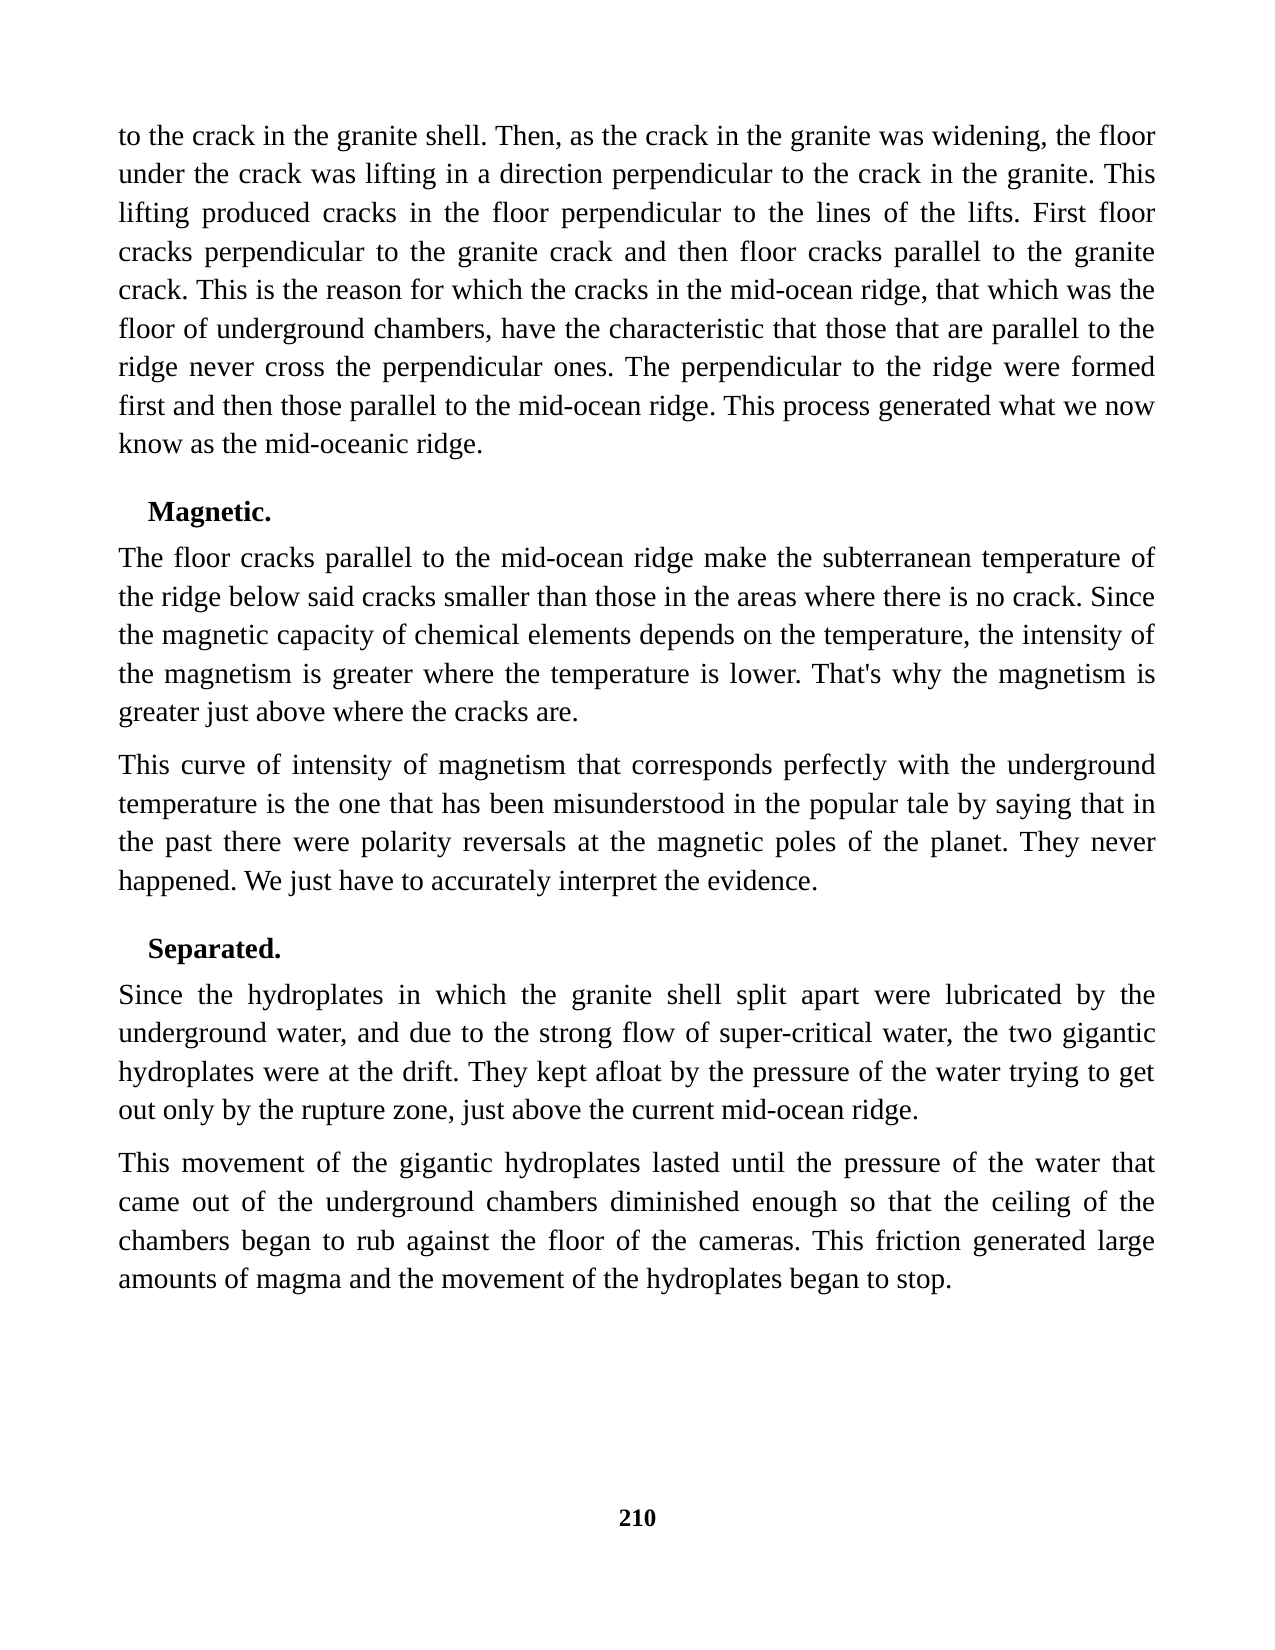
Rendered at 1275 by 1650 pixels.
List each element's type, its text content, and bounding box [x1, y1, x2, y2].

text Since the hydroplates in which the granite shell split apart were lubricated by the underground water, and due to the strong flow of super-critical water, the two gigantic hydroplates were at the drift. They kept afloat by the pressure of the water trying to get out only by the rupture zone, just above the current mid-ocean ridge. [118, 977, 1157, 1126]
text This curve of intensity of magnetism that corresponds perfectly with the underground temperature is the one that has been misunderstood in the popular tale by saying that in the past there were polarity reversals at the magnetic poles of the planet. They never happened. We just have to accurately interpret the evidence. [118, 747, 1157, 897]
text This movement of the gigantic hydroplates lasted until the pressure of the water that came out of the underground chambers diminished enough so that the ceiling of the chambers began to rub against the floor of the cameras. This friction generated large amounts of magma and the movement of the hydroplates began to stop. [118, 1146, 1157, 1295]
subtitle Magnetic. [148, 494, 1157, 528]
text to the crack in the granite shell. Then, as the crack in the granite was widening, the floor under the crack was lifting in a direction perpendicular to the crack in the granite. This lifting produced cracks in the floor perpendicular to the lines of the lifts. First floor cracks perpendicular to the granite crack and then floor cracks parallel to the granite crack. This is the reason for which the cracks in the mid-ocean ridge, that which was the floor of underground chambers, have the characteristic that those that are parallel to the ridge never cross the perpendicular ones. The perpendicular to the ridge were formed first and then those parallel to the mid-ocean ridge. This process generated what we now know as the mid-oceanic ridge. [118, 118, 1157, 460]
text The floor cracks parallel to the mid-ocean ridge make the subterranean temperature of the ridge below said cracks smaller than those in the areas where there is no crack. Since the magnetic capacity of chemical elements depends on the temperature, the intensity of the magnetism is greater where the temperature is lower. That's why the magnetism is greater just above where the cracks are. [118, 540, 1157, 728]
subtitle Separated. [148, 931, 1157, 964]
